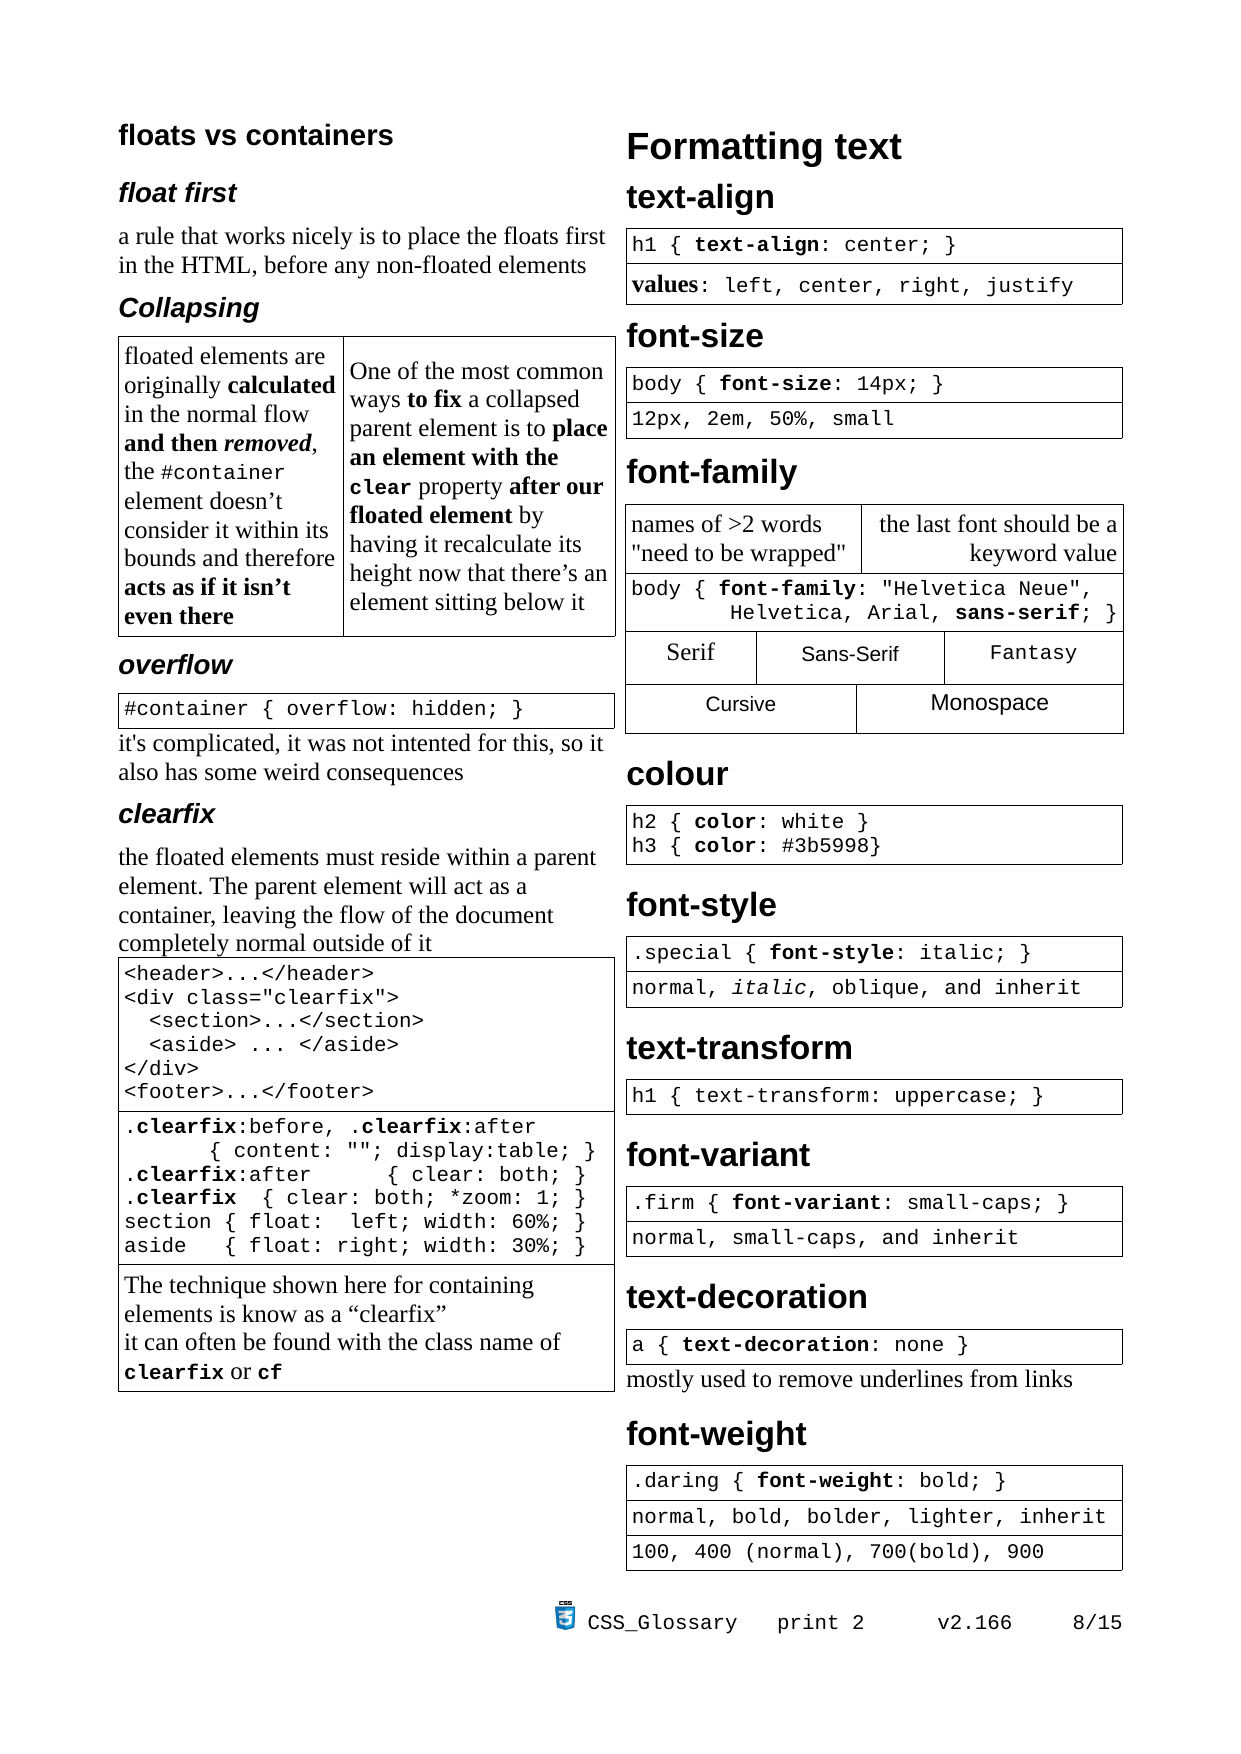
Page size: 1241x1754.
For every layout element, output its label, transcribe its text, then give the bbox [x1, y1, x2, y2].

subtitle clearfix [118, 798, 614, 830]
table_cell normal, italic, oblique, and inherit [627, 972, 1122, 1007]
subtitle font-family [626, 452, 1122, 491]
subtitle font-variant [626, 1135, 1122, 1173]
table_header h1 { text-align: center; } [627, 229, 1122, 263]
table_header floated elements are originally calculated in the normal flow and then removed, the #container element doesn’t consider it within its bounds and therefore acts as if it isn’t even there [119, 337, 343, 636]
table_header .special { font-style: italic; } [627, 937, 1122, 971]
table_header .daring { font-weight: bold; } [627, 1466, 1122, 1500]
subtitle text-decoration [626, 1277, 1122, 1316]
table_cell values: left, center, right, justify [627, 264, 1122, 304]
table_cell Cursive [626, 685, 856, 733]
subtitle text-transform [626, 1028, 1122, 1066]
table_cell 12px, 2em, 50%, small [627, 403, 1122, 437]
table_cell Serif [626, 632, 756, 683]
subtitle font-weight [626, 1413, 1122, 1452]
text a rule that works nicely is to place the floats first in the HTML, before any non-floated elements [118, 221, 614, 279]
table_header the last font should be a keyword value [862, 505, 1123, 573]
table_header #container { overflow: hidden; } [119, 694, 614, 728]
subtitle Formatting text [626, 124, 1122, 168]
table_cell body { font-family: "Helvetica Neue", Helvetica, Arial, sans-serif; } [626, 574, 1123, 631]
table_cell .clearfix:before, .clearfix:after { content: ""; display:table; } .clearfix:after { clear: both; } .clearfix { clear: both; *zoom: 1; } section { float: left; width: 60%; } aside { float: right; width: 30%; } [119, 1112, 614, 1264]
table_header names of >2 words "need to be wrapped" [626, 505, 861, 573]
text it's complicated, it was not intented for this, so it also has some weird consequences [118, 729, 614, 785]
table_cell The technique shown here for containing elements is know as a “clearfix” it can often be found with the class name of clearfix or cf [119, 1265, 614, 1391]
subtitle Collapsing [118, 291, 614, 323]
table_cell Monospace [857, 685, 1123, 733]
table_cell normal, small-caps, and inherit [627, 1222, 1122, 1256]
table_cell Fantasy [945, 632, 1123, 683]
subtitle colour [626, 754, 1122, 793]
table_cell normal, bold, bolder, lighter, inherit [627, 1501, 1122, 1535]
table_header h1 { text-transform: uppercase; } [627, 1080, 1122, 1114]
table_cell 100, 400 (normal), 700(bold), 900 [627, 1536, 1122, 1570]
subtitle overflow [118, 648, 614, 680]
subtitle font-style [626, 885, 1122, 924]
table_header a { text-decoration: none } [627, 1330, 1122, 1364]
subtitle float first [118, 177, 614, 209]
text mostly used to remove underlines from links [626, 1365, 1122, 1393]
text the floated elements must reside within a parent element. The parent element will act as a container, leaving the flow of the document completely normal outside of it [118, 842, 614, 957]
table_header .firm { font-variant: small-caps; } [627, 1187, 1122, 1221]
table_header One of the most common ways to fix a collapsed parent element is to place an element with the clear property after our floated element by having it recalculate its height now that there’s an element sitting below it [344, 337, 615, 636]
subtitle font-size [626, 316, 1122, 354]
subtitle floats vs containers [118, 118, 614, 152]
table_header h2 { color: white } h3 { color: #3b5998} [627, 806, 1122, 864]
subtitle text-align [626, 177, 1122, 215]
table_cell Sans-Serif [757, 632, 944, 683]
table_header body { font-size: 14px; } [627, 368, 1122, 402]
picture [555, 1601, 575, 1630]
table_header <header>...</header> <div class="clearfix"> <section>...</section> <aside> ... </aside> </div> <footer>...</footer> [119, 958, 614, 1111]
